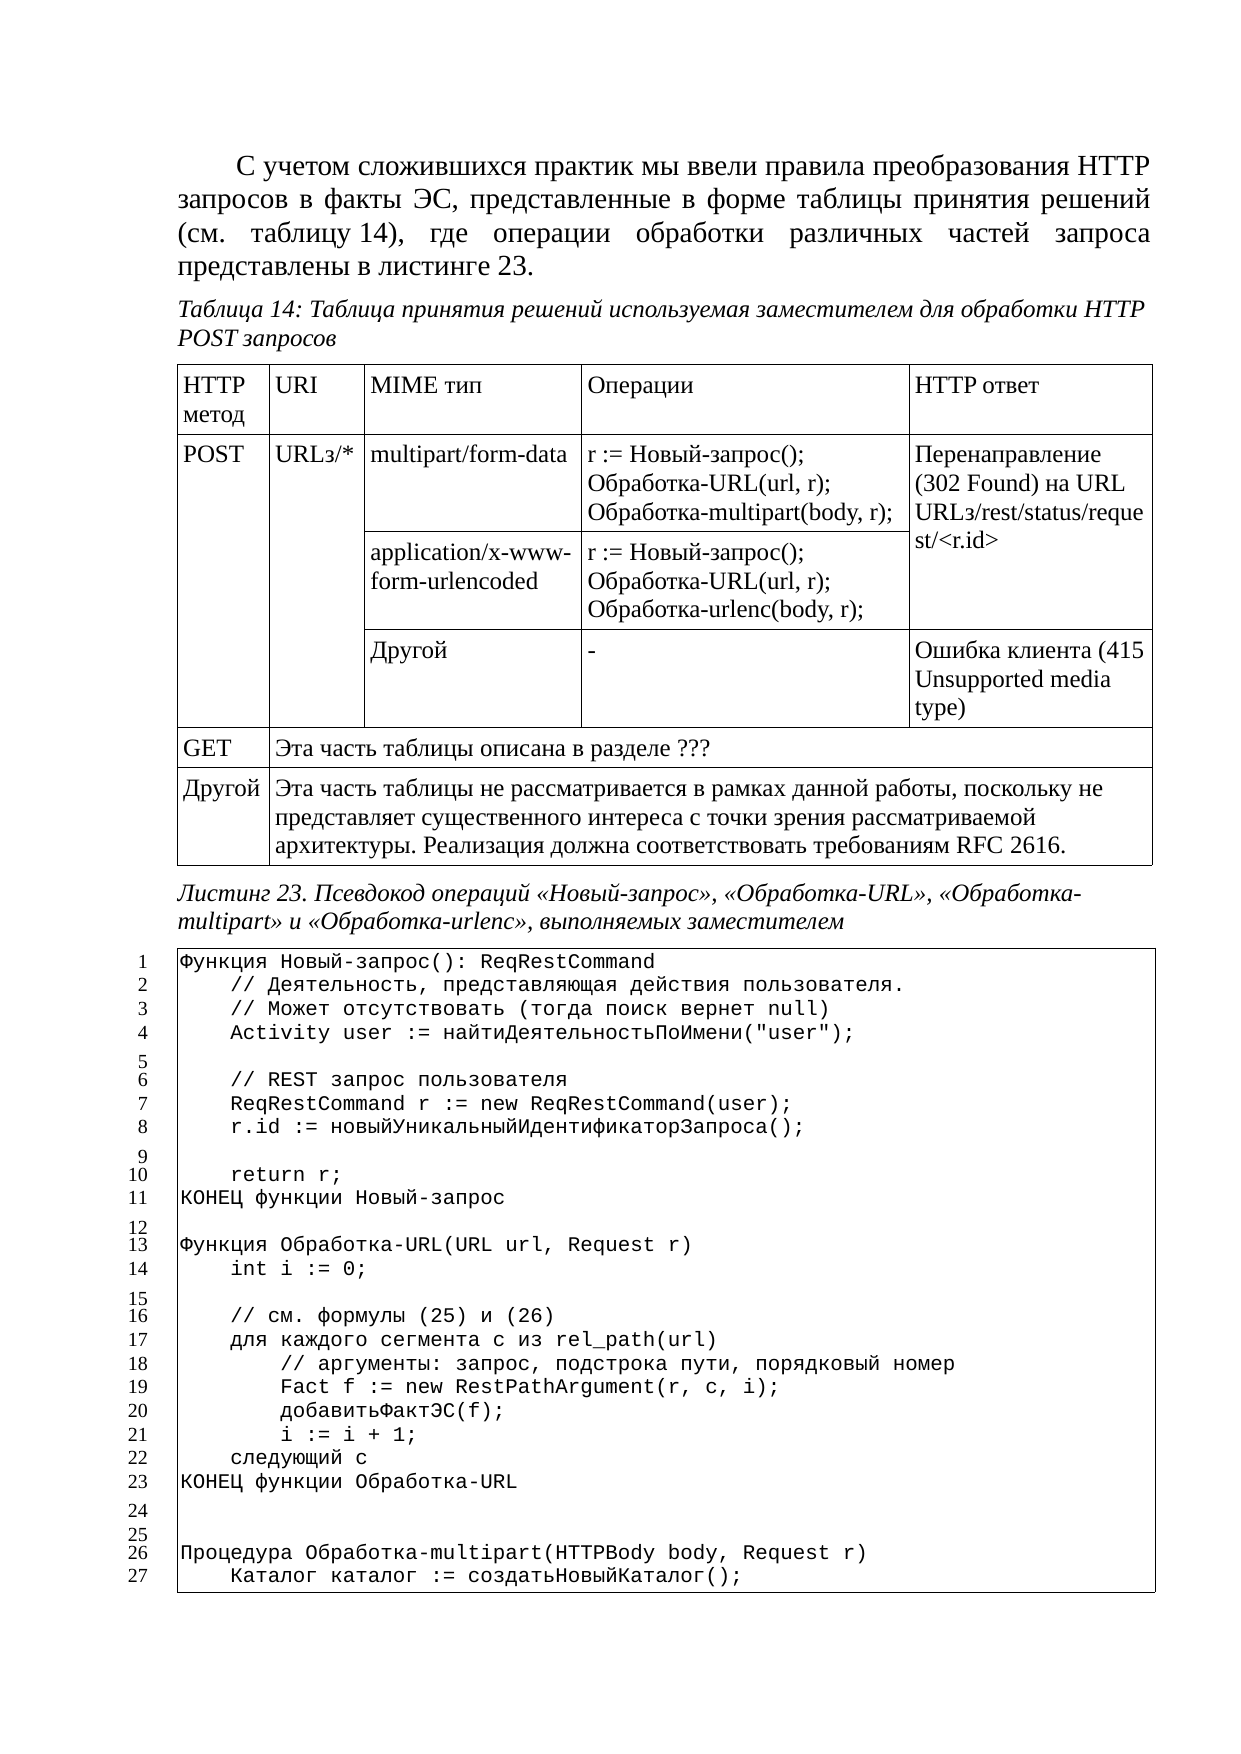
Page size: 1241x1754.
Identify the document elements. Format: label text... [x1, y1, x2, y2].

table_header HTTP ответ [910, 365, 1152, 433]
text // REST запрос пользователя [178, 1066, 1155, 1089]
text int i := 0; [178, 1255, 1155, 1282]
table_cell Ошибка клиента (415 Unsupported media type) [910, 630, 1152, 727]
text i := i + 1; [178, 1421, 1155, 1444]
text КОНЕЦ функции Новый-запрос [178, 1184, 1155, 1211]
table_header Операции [582, 365, 909, 433]
text Таблица 14: Таблица принятия решений используемая заместителем для обработки HTTP POST запросов [177, 294, 1152, 352]
table_cell Перенаправление (302 Found) на URL URLз/rest/status/request/<r.id> [910, 435, 1152, 629]
table_cell URLз/* [270, 435, 364, 727]
text Каталог каталог := создатьНовыйКаталог(); [178, 1562, 1155, 1592]
table_cell r := Новый-запрос(); Обработка-URL(url, r); Обработка-urlenc(body, r); [582, 532, 909, 629]
text // Может отсутствовать (тогда поиск вернет null) [178, 995, 1155, 1018]
text // аргументы: запрос, подстрока пути, порядковый номер [178, 1349, 1155, 1373]
text ReqRestCommand r := new ReqRestCommand(user); [178, 1089, 1155, 1113]
table_cell - [582, 630, 909, 727]
table_cell Эта часть таблицы не рассматривается в рамках данной работы, поскольку не представляет существенного интереса с точки зрения рассматриваемой архитектуры. Реализация должна соответствовать требованиям RFC 2616. [270, 768, 1152, 865]
table_cell application/x-www-form-urlencoded [365, 532, 581, 629]
table_cell Другой [365, 630, 581, 727]
table_cell POST [178, 435, 269, 727]
table_cell Эта часть таблицы описана в разделе ??? [270, 728, 1152, 767]
table_cell r := Новый-запрос(); Обработка-URL(url, r); Обработка-multipart(body, r); [582, 435, 909, 531]
table_cell multipart/form-data [365, 435, 581, 531]
table_cell Другой [178, 768, 269, 865]
text r.id := новыйУникальныйИдентификаторЗапроса(); [178, 1113, 1155, 1140]
text Функция Обработка-URL(URL url, Request r) [178, 1231, 1155, 1255]
text // Деятельность, представляющая действия пользователя. [178, 971, 1155, 995]
text Функция Новый-запрос(): ReqRestCommand [178, 949, 1155, 971]
table_header HTTP метод [178, 365, 269, 433]
text Fact f := new RestPathArgument(r, c, i); [178, 1373, 1155, 1397]
text следующий c [178, 1444, 1155, 1468]
table_header URI [270, 365, 364, 433]
text С учетом сложившихся практик мы ввели правила преобразования HTTP запросов в факты ЭС, представленные в форме таблицы принятия решений (см. таблицу 14), где операции обработки различных частей запроса представлены в листинге 23. [177, 148, 1152, 282]
text для каждого сегмента c из rel_path(url) [178, 1326, 1155, 1349]
table_header MIME тип [365, 365, 581, 433]
table_cell GET [178, 728, 269, 767]
text // см. формулы (25) и (26) [178, 1302, 1155, 1326]
text return r; [178, 1160, 1155, 1184]
text Activity user := найтиДеятельностьПоИмени("user"); [178, 1018, 1155, 1045]
text КОНЕЦ функции Обработка-URL [178, 1468, 1155, 1494]
text Процедура Обработка-multipart(HTTPBody body, Request r) [178, 1539, 1155, 1562]
text Листинг 23. Псевдокод операций «Новый-запрос», «Обработка-URL», «Обработка-multipart» и «Обработка-urlenc», выполняемых заместителем [177, 878, 1152, 935]
text добавитьФактЭС(f); [178, 1397, 1155, 1421]
